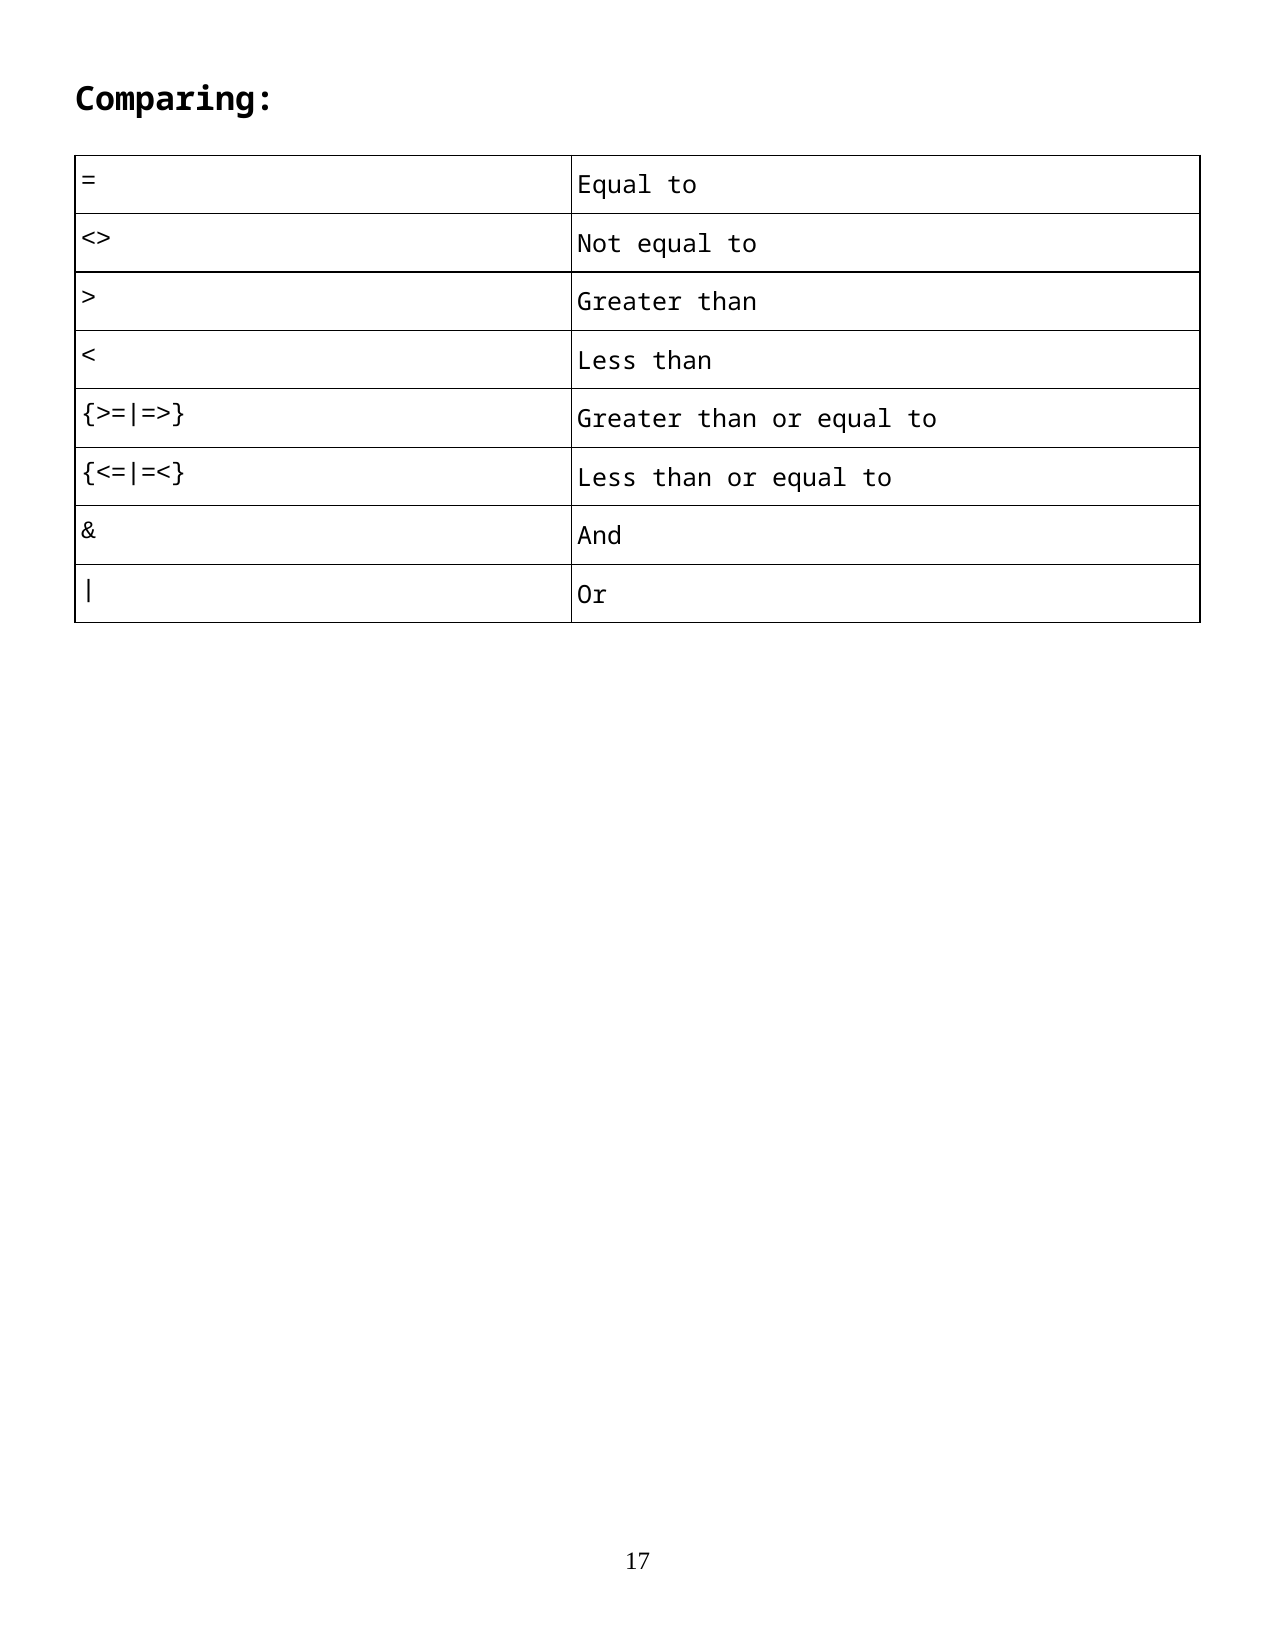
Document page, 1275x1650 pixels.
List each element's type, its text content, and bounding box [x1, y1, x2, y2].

table_cell Or [572, 565, 1199, 622]
table_cell Greater than or equal to [572, 389, 1199, 447]
table_header = [76, 156, 571, 213]
table_header Equal to [572, 156, 1199, 213]
table_cell & [76, 506, 571, 563]
text Comparing: [75, 75, 1200, 120]
table_cell Less than or equal to [572, 448, 1199, 505]
table_cell Less than [572, 331, 1199, 388]
table_cell > [76, 273, 571, 330]
table_cell Not equal to [572, 214, 1199, 271]
table_cell {<=|=<} [76, 448, 571, 505]
table_cell Greater than [572, 273, 1199, 330]
table_cell {>=|=>} [76, 389, 571, 447]
table_cell | [76, 565, 571, 622]
table_cell And [572, 506, 1199, 563]
table_cell < [76, 331, 571, 388]
table_cell <> [76, 214, 571, 271]
